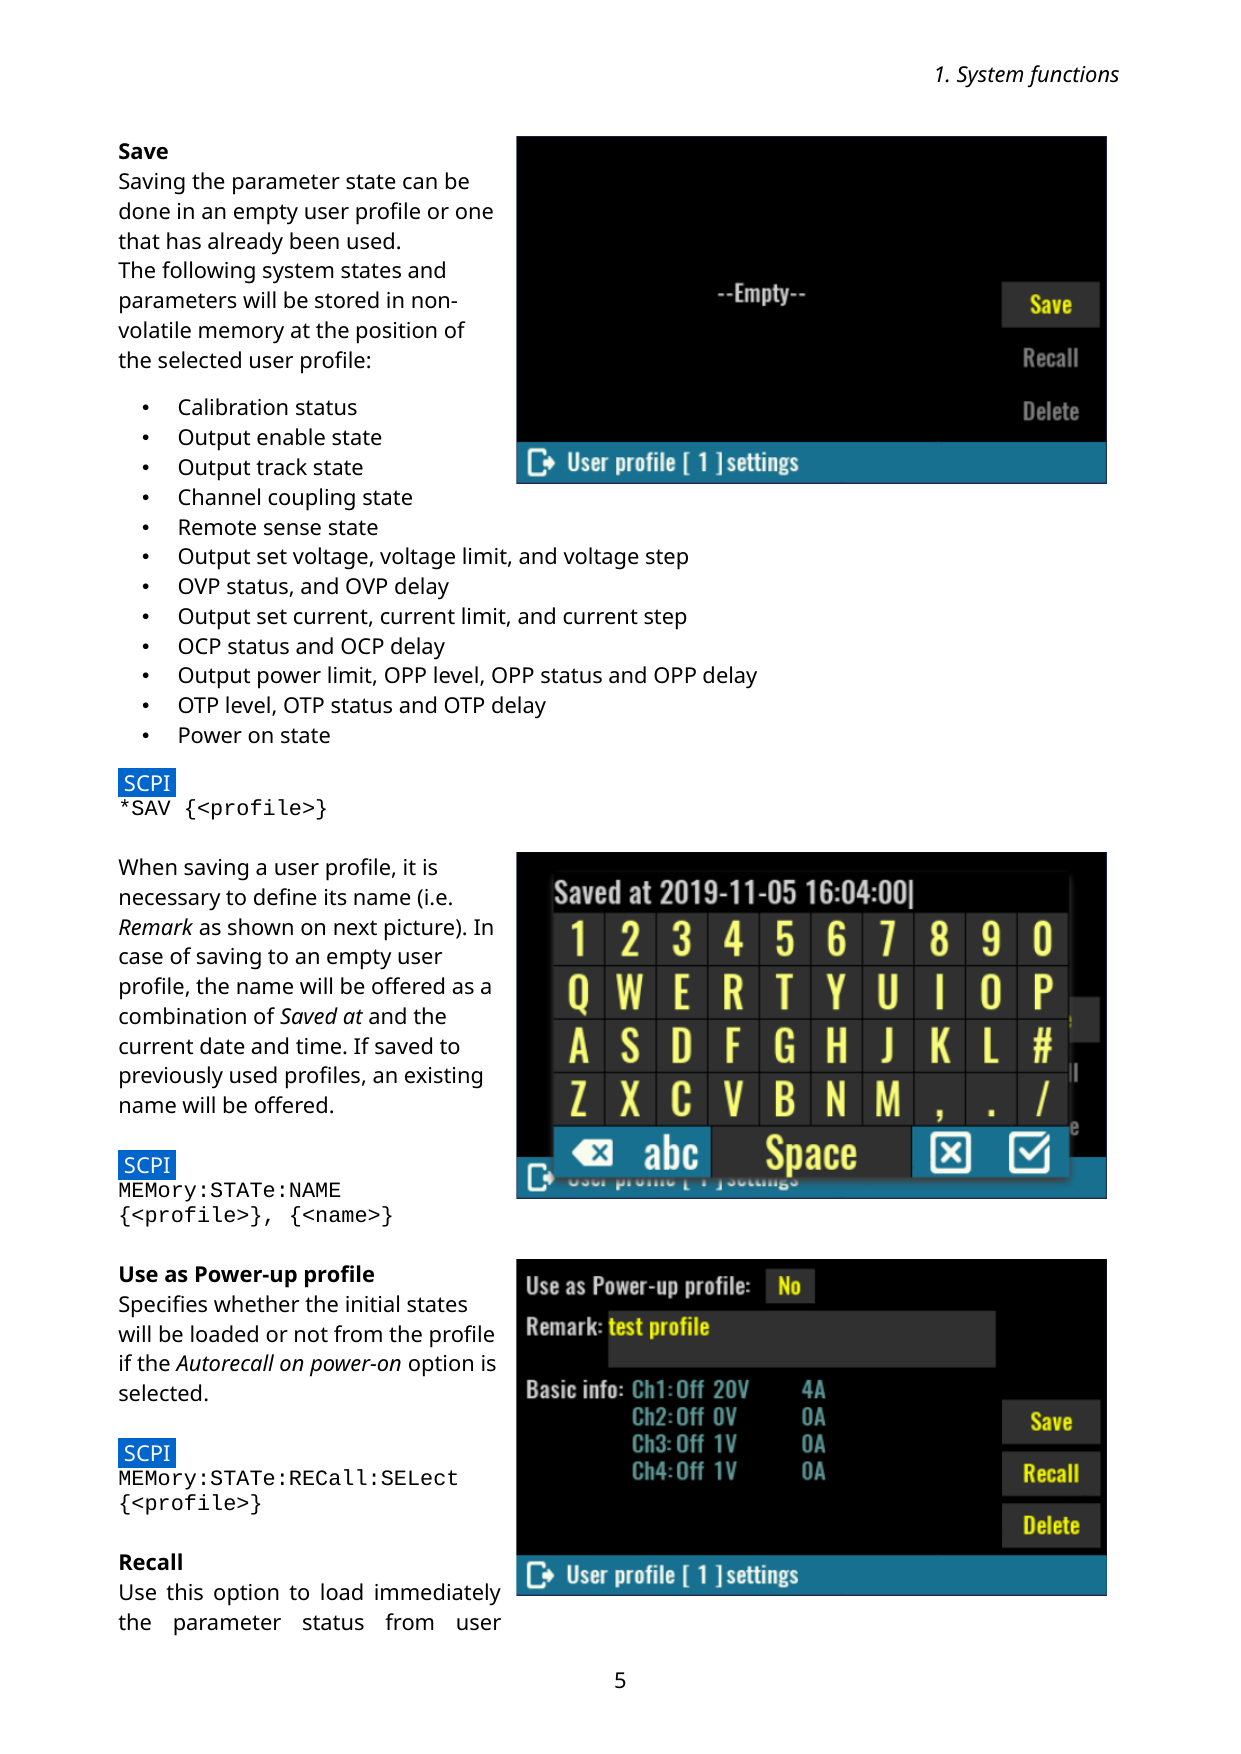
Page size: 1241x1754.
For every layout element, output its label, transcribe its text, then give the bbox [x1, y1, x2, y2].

table_header Save Saving the parameter state can be done in an empty user profile or one that has already been used. The following system states and parameters will be stored in non-volatile memory at the position of the selected user profile: Calibration status Output enable state Output track state Channel coupling state Remote sense state [118, 136, 501, 541]
table_header [501, 1259, 1122, 1636]
table_cell Output set voltage, voltage limit, and voltage step OVP status, and OVP delay Output set current, current limit, and current step OCP status and OCP delay Output power limit, OPP level, OPP status and OPP delay OTP level, OTP status and OTP delay Power on state SCPI *SAV {<profile>} [118, 541, 1122, 822]
table_header When saving a user profile, it is necessary to define its name (i.e. Remark as shown on next picture). In case of saving to an empty user profile, the name will be offered as a combination of Saved at and the current date and time. If saved to previously used profiles, an existing name will be offered. SCPI MEMory:STATe:NAME {<profile>}, {<name>} [118, 852, 501, 1229]
table_header [501, 136, 1122, 541]
picture [516, 136, 1107, 484]
picture [516, 852, 1107, 1199]
picture [516, 1259, 1107, 1596]
table_header [501, 852, 1122, 1229]
table_header Use as Power-up profile Specifies whether the initial states will be loaded or not from the profile if the Autorecall on power-on option is selected. SCPI MEMory:STATe:RECall:SELect {<profile>} Recall Use this option to load immediately the parameter status from user [118, 1259, 501, 1636]
